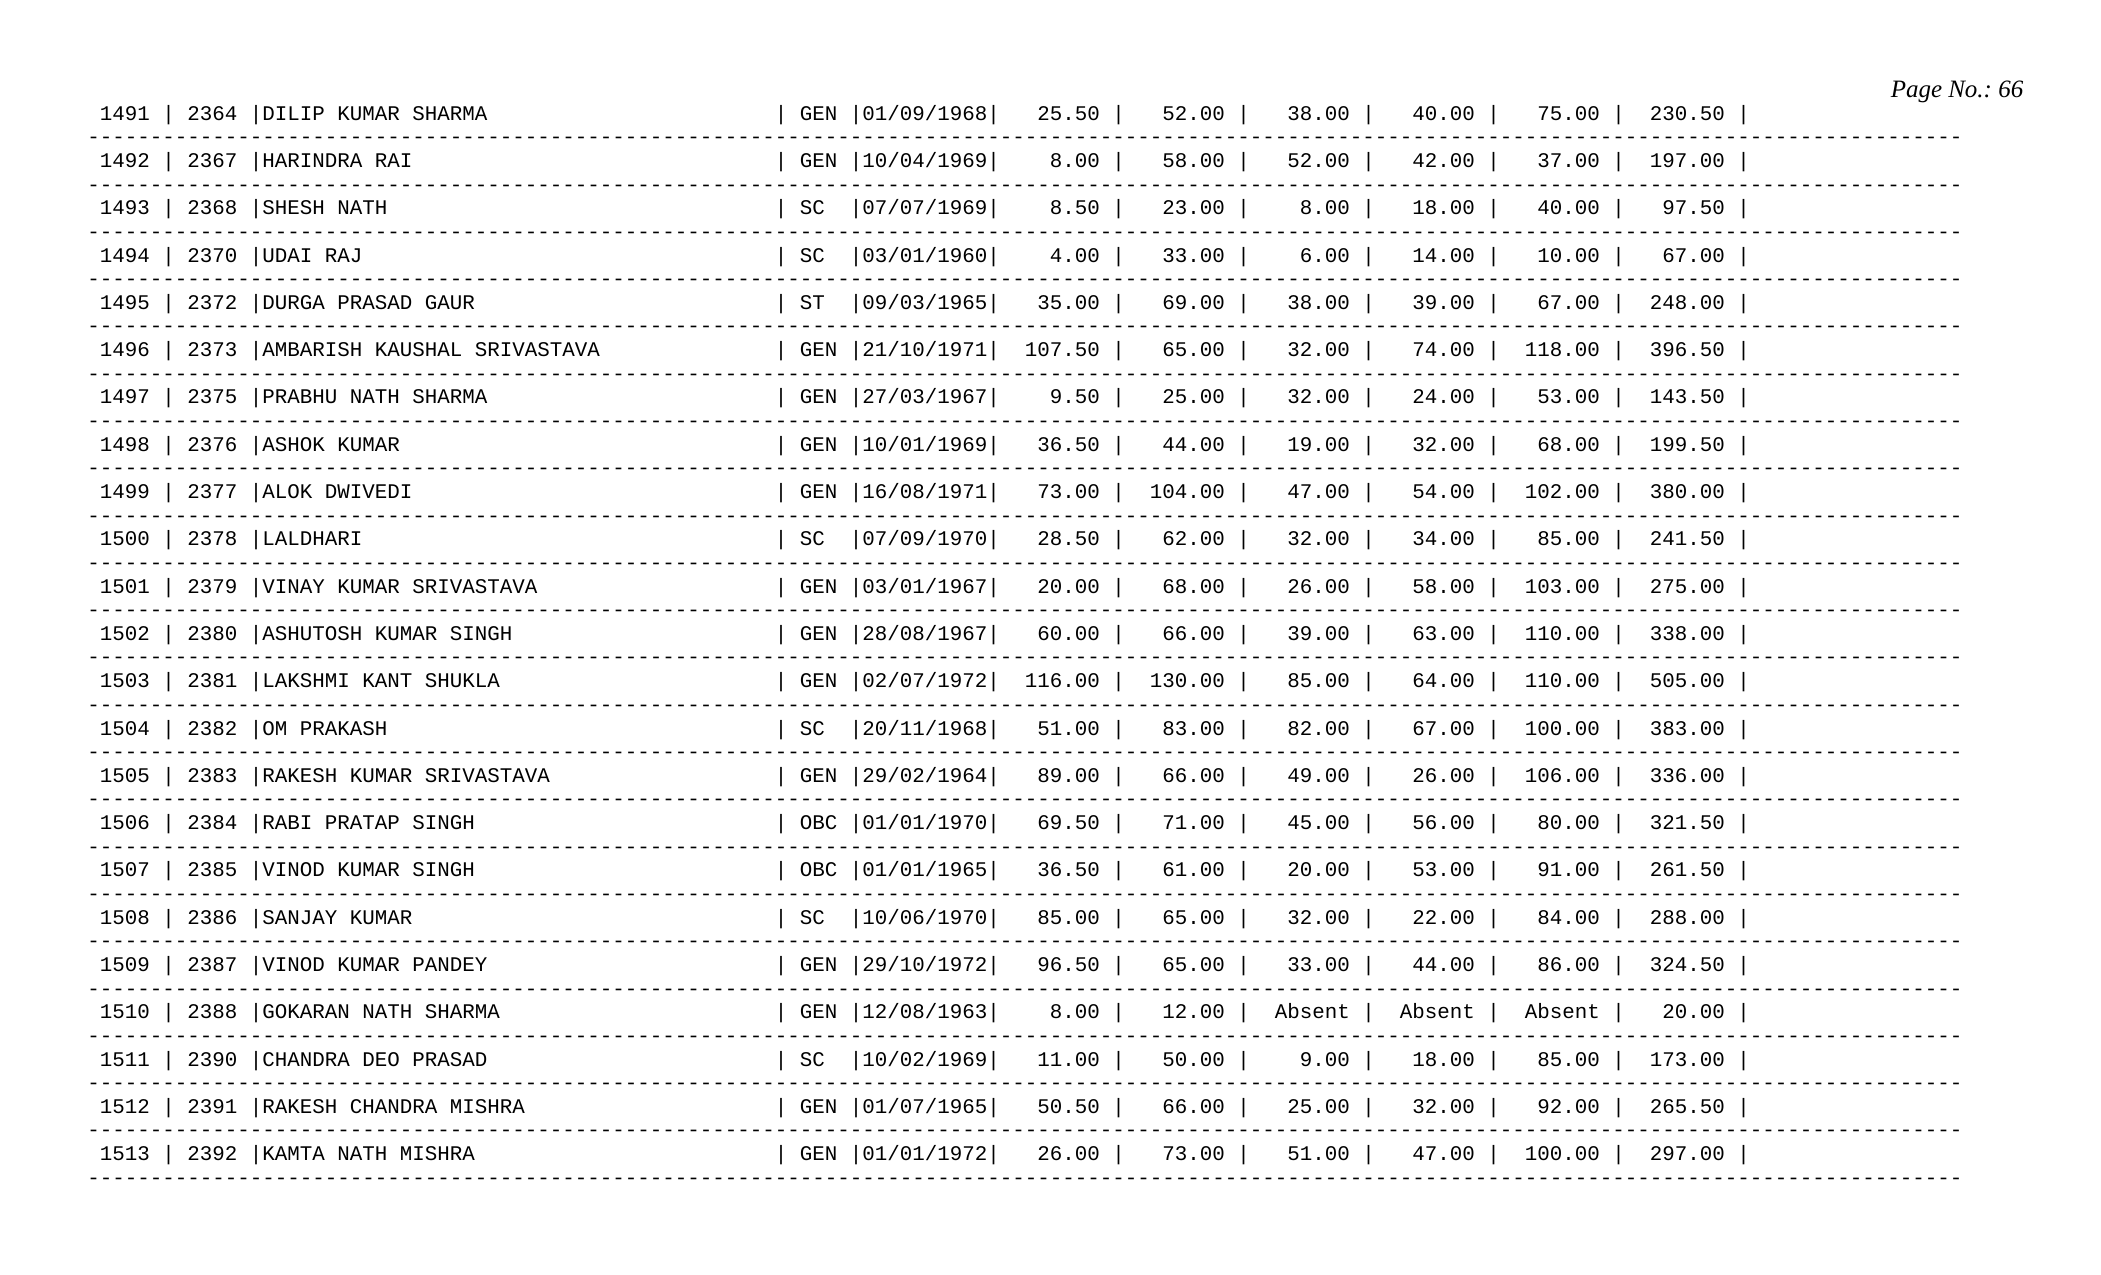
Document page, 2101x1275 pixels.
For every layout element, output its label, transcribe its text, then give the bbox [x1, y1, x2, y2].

text ------------------------------------------------------------------------------------------------------------------------------------------------------ [87, 694, 2025, 717]
text 1495 | 2372 |DURGA PRASAD GAUR | ST |09/03/1965| 35.00 | 69.00 | 38.00 | 39.00 | 67.00 | 248.00 | [87, 292, 2025, 316]
text ------------------------------------------------------------------------------------------------------------------------------------------------------ [87, 410, 2025, 434]
text ------------------------------------------------------------------------------------------------------------------------------------------------------ [87, 647, 2025, 670]
text ------------------------------------------------------------------------------------------------------------------------------------------------------ [87, 1119, 2025, 1143]
text ------------------------------------------------------------------------------------------------------------------------------------------------------ [87, 788, 2025, 812]
text 1496 | 2373 |AMBARISH KAUSHAL SRIVASTAVA | GEN |21/10/1971| 107.50 | 65.00 | 32.00 | 74.00 | 118.00 | 396.50 | [87, 339, 2025, 363]
text ------------------------------------------------------------------------------------------------------------------------------------------------------ [87, 599, 2025, 623]
text 1494 | 2370 |UDAI RAJ | SC |03/01/1960| 4.00 | 33.00 | 6.00 | 14.00 | 10.00 | 67.00 | [87, 244, 2025, 268]
text ------------------------------------------------------------------------------------------------------------------------------------------------------ [87, 978, 2025, 1001]
text ------------------------------------------------------------------------------------------------------------------------------------------------------ [87, 1025, 2025, 1048]
text ------------------------------------------------------------------------------------------------------------------------------------------------------ [87, 126, 2025, 150]
text 1493 | 2368 |SHESH NATH | SC |07/07/1969| 8.50 | 23.00 | 8.00 | 18.00 | 40.00 | 97.50 | [87, 197, 2025, 221]
text ------------------------------------------------------------------------------------------------------------------------------------------------------ [87, 883, 2025, 907]
text 1502 | 2380 |ASHUTOSH KUMAR SINGH | GEN |28/08/1967| 60.00 | 66.00 | 39.00 | 63.00 | 110.00 | 338.00 | [87, 623, 2025, 647]
text 1501 | 2379 |VINAY KUMAR SRIVASTAVA | GEN |03/01/1967| 20.00 | 68.00 | 26.00 | 58.00 | 103.00 | 275.00 | [87, 576, 2025, 599]
text 1492 | 2367 |HARINDRA RAI | GEN |10/04/1969| 8.00 | 58.00 | 52.00 | 42.00 | 37.00 | 197.00 | [87, 150, 2025, 174]
text ------------------------------------------------------------------------------------------------------------------------------------------------------ [87, 930, 2025, 954]
text ------------------------------------------------------------------------------------------------------------------------------------------------------ [87, 316, 2025, 339]
text 1505 | 2383 |RAKESH KUMAR SRIVASTAVA | GEN |29/02/1964| 89.00 | 66.00 | 49.00 | 26.00 | 106.00 | 336.00 | [87, 765, 2025, 788]
text ------------------------------------------------------------------------------------------------------------------------------------------------------ [87, 221, 2025, 244]
text 1507 | 2385 |VINOD KUMAR SINGH | OBC |01/01/1965| 36.50 | 61.00 | 20.00 | 53.00 | 91.00 | 261.50 | [87, 859, 2025, 883]
text 1500 | 2378 |LALDHARI | SC |07/09/1970| 28.50 | 62.00 | 32.00 | 34.00 | 85.00 | 241.50 | [87, 528, 2025, 552]
text 1504 | 2382 |OM PRAKASH | SC |20/11/1968| 51.00 | 83.00 | 82.00 | 67.00 | 100.00 | 383.00 | [87, 717, 2025, 741]
text 1503 | 2381 |LAKSHMI KANT SHUKLA | GEN |02/07/1972| 116.00 | 130.00 | 85.00 | 64.00 | 110.00 | 505.00 | [87, 670, 2025, 694]
text 1512 | 2391 |RAKESH CHANDRA MISHRA | GEN |01/07/1965| 50.50 | 66.00 | 25.00 | 32.00 | 92.00 | 265.50 | [87, 1096, 2025, 1119]
text ------------------------------------------------------------------------------------------------------------------------------------------------------ [87, 741, 2025, 765]
text ------------------------------------------------------------------------------------------------------------------------------------------------------ [87, 1167, 2025, 1190]
text ------------------------------------------------------------------------------------------------------------------------------------------------------ [87, 836, 2025, 859]
text ------------------------------------------------------------------------------------------------------------------------------------------------------ [87, 1072, 2025, 1096]
text ------------------------------------------------------------------------------------------------------------------------------------------------------ [87, 505, 2025, 528]
text 1498 | 2376 |ASHOK KUMAR | GEN |10/01/1969| 36.50 | 44.00 | 19.00 | 32.00 | 68.00 | 199.50 | [87, 434, 2025, 457]
text ------------------------------------------------------------------------------------------------------------------------------------------------------ [87, 268, 2025, 292]
text 1499 | 2377 |ALOK DWIVEDI | GEN |16/08/1971| 73.00 | 104.00 | 47.00 | 54.00 | 102.00 | 380.00 | [87, 481, 2025, 505]
text 1506 | 2384 |RABI PRATAP SINGH | OBC |01/01/1970| 69.50 | 71.00 | 45.00 | 56.00 | 80.00 | 321.50 | [87, 812, 2025, 836]
text 1511 | 2390 |CHANDRA DEO PRASAD | SC |10/02/1969| 11.00 | 50.00 | 9.00 | 18.00 | 85.00 | 173.00 | [87, 1048, 2025, 1072]
text 1509 | 2387 |VINOD KUMAR PANDEY | GEN |29/10/1972| 96.50 | 65.00 | 33.00 | 44.00 | 86.00 | 324.50 | [87, 954, 2025, 978]
text 1508 | 2386 |SANJAY KUMAR | SC |10/06/1970| 85.00 | 65.00 | 32.00 | 22.00 | 84.00 | 288.00 | [87, 907, 2025, 930]
text ------------------------------------------------------------------------------------------------------------------------------------------------------ [87, 174, 2025, 197]
text 1510 | 2388 |GOKARAN NATH SHARMA | GEN |12/08/1963| 8.00 | 12.00 | Absent | Absent | Absent | 20.00 | [87, 1001, 2025, 1025]
text ------------------------------------------------------------------------------------------------------------------------------------------------------ [87, 552, 2025, 576]
text 1513 | 2392 |KAMTA NATH MISHRA | GEN |01/01/1972| 26.00 | 73.00 | 51.00 | 47.00 | 100.00 | 297.00 | [87, 1143, 2025, 1167]
text 1491 | 2364 |DILIP KUMAR SHARMA | GEN |01/09/1968| 25.50 | 52.00 | 38.00 | 40.00 | 75.00 | 230.50 | [87, 103, 2025, 126]
text 1497 | 2375 |PRABHU NATH SHARMA | GEN |27/03/1967| 9.50 | 25.00 | 32.00 | 24.00 | 53.00 | 143.50 | [87, 386, 2025, 410]
text ------------------------------------------------------------------------------------------------------------------------------------------------------ [87, 457, 2025, 481]
text ------------------------------------------------------------------------------------------------------------------------------------------------------ [87, 363, 2025, 386]
